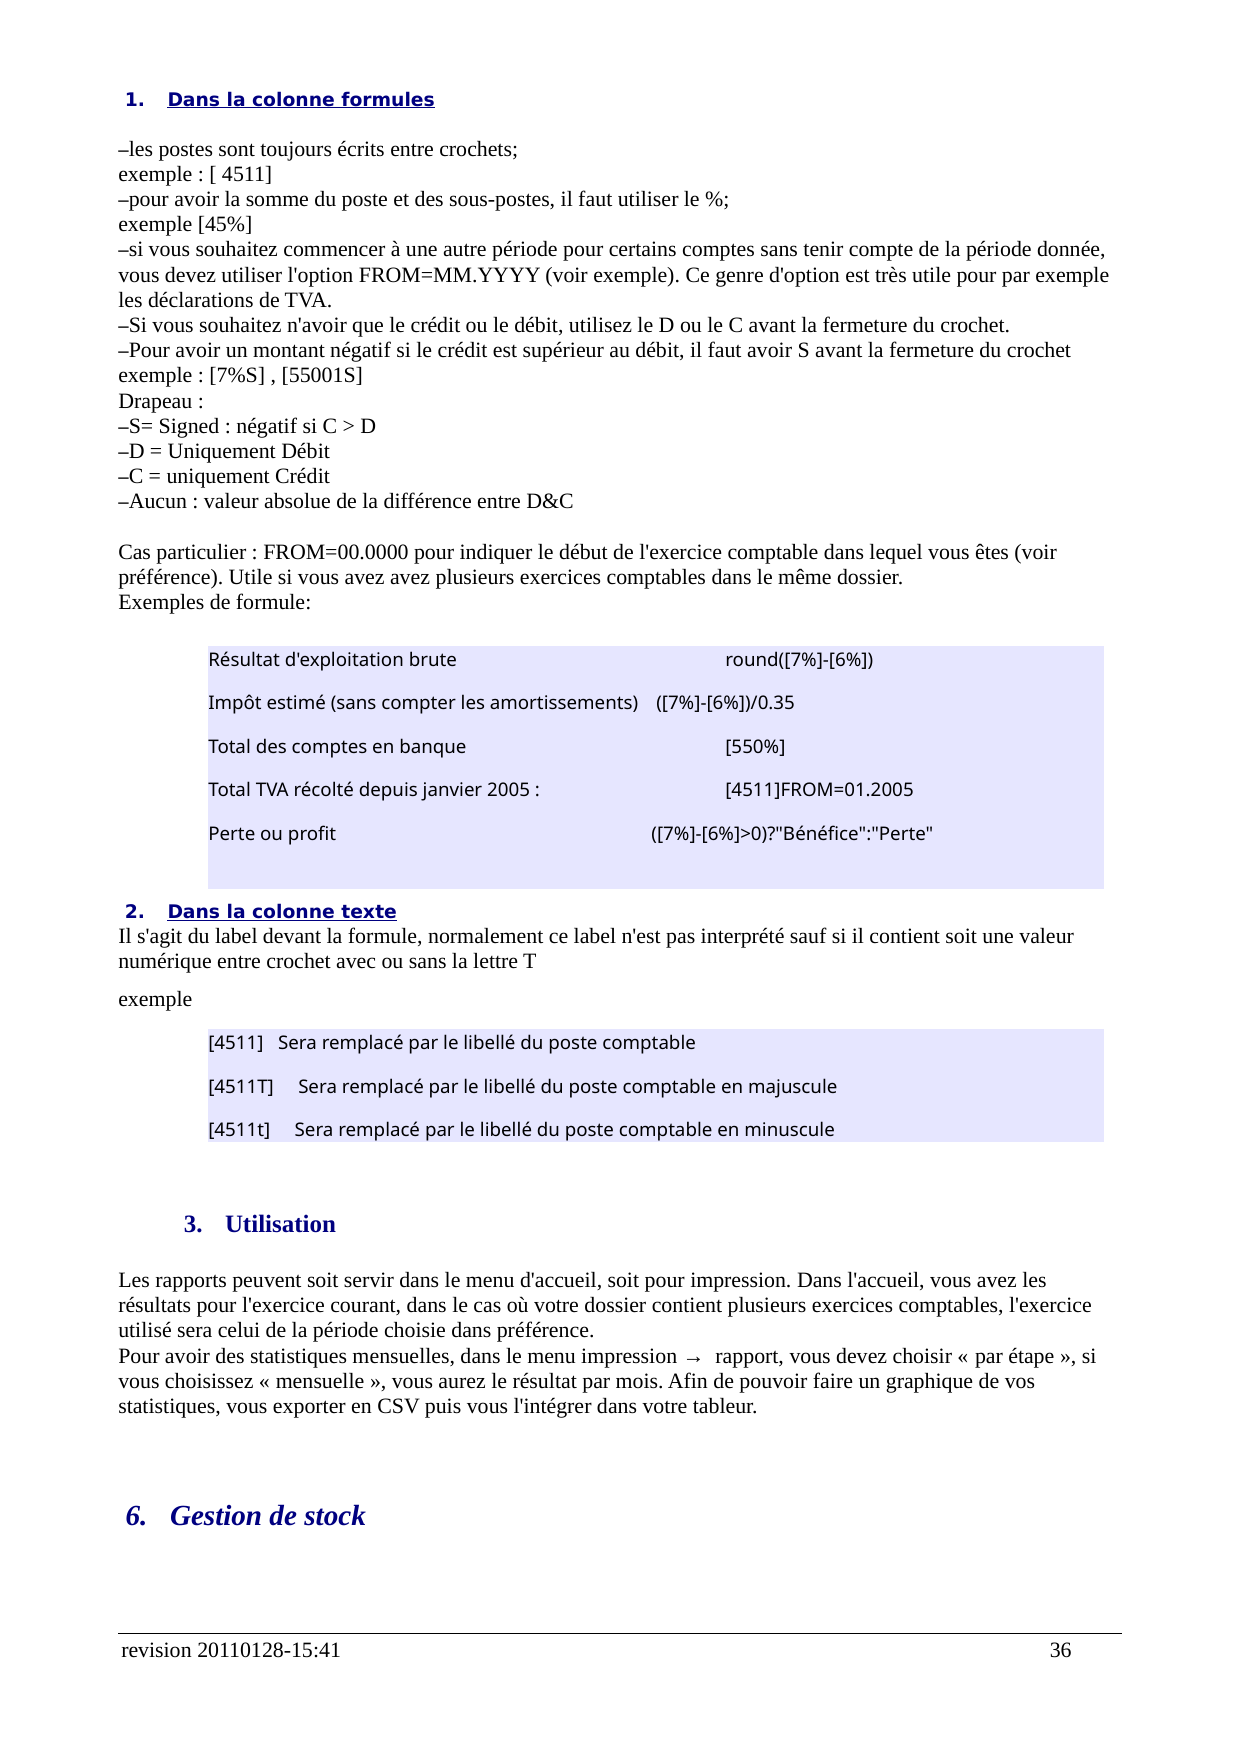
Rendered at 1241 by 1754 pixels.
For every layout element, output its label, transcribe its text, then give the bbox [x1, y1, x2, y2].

list les postes sont toujours écrits entre crochets; exemple : [ 4511] [118, 136, 1122, 186]
list S= Signed : négatif si C > D [118, 413, 1122, 438]
subtitle Dans la colonne formules [118, 88, 1122, 110]
list si vous souhaitez commencer à une autre période pour certains comptes sans tenir compte de la période donnée, vous devez utiliser l'option FROM=MM.YYYY (voir exemple). Ce genre d'option est très utile pour par exemple les déclarations de TVA. [118, 236, 1122, 312]
text Total des comptes en banque [550%] [208, 733, 1104, 758]
text Les rapports peuvent soit servir dans le menu d'accueil, soit pour impression. Dans l'accueil, vous avez les résultats pour l'exercice courant, dans le cas où votre dossier contient plusieurs exercices comptables, l'exercice utilisé sera celui de la période choisie dans préférence. [118, 1267, 1122, 1343]
list pour avoir la somme du poste et des sous-postes, il faut utiliser le %; exemple [45%] [118, 186, 1122, 236]
text Résultat d'exploitation brute round([7%]-[6%]) [208, 646, 1104, 671]
list D = Uniquement Débit [118, 438, 1122, 463]
text Il s'agit du label devant la formule, normalement ce label n'est pas interprété sauf si il contient soit une valeur numérique entre crochet avec ou sans la lettre T [118, 923, 1122, 973]
list Drapeau : [118, 388, 1122, 413]
subtitle Gestion de stock [118, 1498, 1122, 1532]
list C = uniquement Crédit [118, 463, 1122, 488]
text Total TVA récolté depuis janvier 2005 : [4511]FROM=01.2005 [208, 776, 1104, 802]
text [4511] Sera remplacé par le libellé du poste comptable [208, 1029, 1104, 1055]
text Exemples de formule: [118, 589, 1122, 614]
subtitle Dans la colonne texte [118, 901, 1122, 923]
subtitle Utilisation [177, 1209, 1122, 1238]
text Pour avoir des statistiques mensuelles, dans le menu impression → rapport, vous devez choisir « par étape », si vous choisissez « mensuelle », vous aurez le résultat par mois. Afin de pouvoir faire un graphique de vos statistiques, vous exporter en CSV puis vous l'intégrer dans votre tableur. [118, 1343, 1122, 1418]
text [4511t] Sera remplacé par le libellé du poste comptable en minuscule [208, 1117, 1104, 1142]
list Si vous souhaitez n'avoir que le crédit ou le débit, utilisez le D ou le C avant la fermeture du crochet. [118, 312, 1122, 337]
text Cas particulier : FROM=00.0000 pour indiquer le début de l'exercice comptable dans lequel vous êtes (voir préférence). Utile si vous avez avez plusieurs exercices comptables dans le même dossier. [118, 539, 1122, 589]
text [4511T] Sera remplacé par le libellé du poste comptable en majuscule [208, 1073, 1104, 1099]
text Impôt estimé (sans compter les amortissements) ([7%]-[6%])/0.35 [208, 689, 1104, 715]
list Pour avoir un montant négatif si le crédit est supérieur au débit, il faut avoir S avant la fermeture du crochet exemple : [7%S] , [55001S] [118, 337, 1122, 388]
text Perte ou profit ([7%]-[6%]>0)?"Bénéfice":"Perte" [208, 820, 1104, 846]
list Aucun : valeur absolue de la différence entre D&C [118, 488, 1122, 514]
text exemple [118, 986, 1122, 1011]
